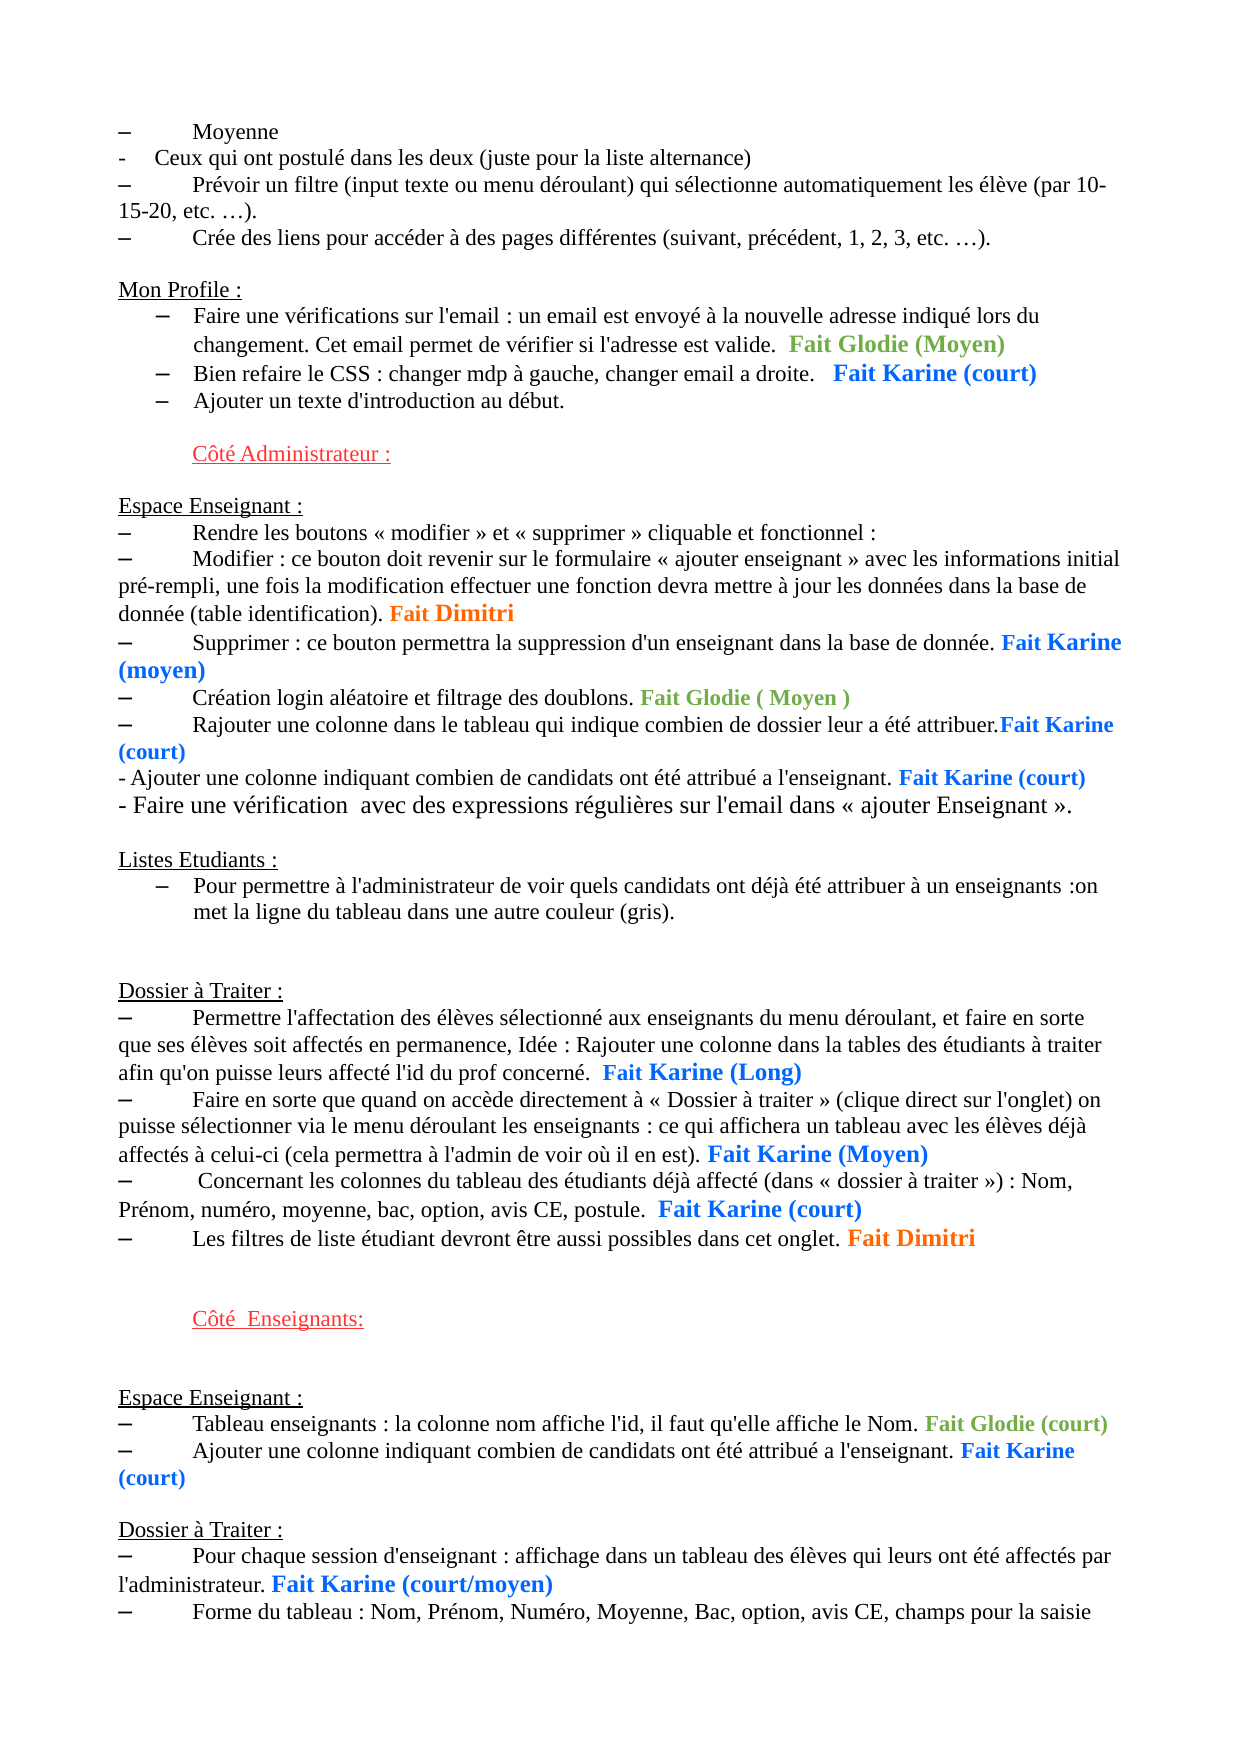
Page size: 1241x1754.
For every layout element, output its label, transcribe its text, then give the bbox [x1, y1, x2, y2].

list Pour permettre à l'administrateur de voir quels candidats ont déjà été attribuer à un enseignants :on met la ligne du tableau dans une autre couleur (gris). [156, 872, 1122, 925]
list Rendre les boutons « modifier » et « supprimer » cliquable et fonctionnel : [118, 519, 1122, 545]
text Espace Enseignant : [118, 1384, 1122, 1410]
list Permettre l'affectation des élèves sélectionné aux enseignants du menu déroulant, et faire en sorte que ses élèves soit affectés en permanence, Idée : Rajouter une colonne dans la tables des étudiants à traiter afin qu'on puisse leurs affecté l'id du prof concerné. Fait Karine (Long) [118, 1004, 1122, 1086]
list Concernant les colonnes du tableau des étudiants déjà affecté (dans « dossier à traiter ») : Nom, Prénom, numéro, moyenne, bac, option, avis CE, postule. Fait Karine (court) [118, 1168, 1122, 1223]
text - Ceux qui ont postulé dans les deux (juste pour la liste alternance) [118, 144, 1122, 171]
text Dossier à Traiter : [118, 1516, 1122, 1543]
list Moyenne [118, 118, 1122, 144]
list Les filtres de liste étudiant devront être aussi possibles dans cet onglet. Fait Dimitri [118, 1223, 1122, 1252]
list Faire une vérifications sur l'email : un email est envoyé à la nouvelle adresse indiqué lors du changement. Cet email permet de vérifier si l'adresse est valide. Fait Glodie (Moyen) [156, 303, 1122, 358]
text Espace Enseignant : [118, 492, 1122, 519]
list Forme du tableau : Nom, Prénom, Numéro, Moyenne, Bac, option, avis CE, champs pour la saisie [118, 1598, 1122, 1625]
list Supprimer : ce bouton permettra la suppression d'un enseignant dans la base de donnée. Fait Karine (moyen) [118, 627, 1122, 684]
list Crée des liens pour accéder à des pages différentes (suivant, précédent, 1, 2, 3, etc. …). [118, 223, 1122, 250]
text Listes Etudiants : [118, 846, 1122, 872]
list Pour chaque session d'enseignant : affichage dans un tableau des élèves qui leurs ont été affectés par l'administrateur. Fait Karine (court/moyen) [118, 1543, 1122, 1598]
text Côté Enseignants: [118, 1304, 1122, 1331]
list Modifier : ce bouton doit revenir sur le formulaire « ajouter enseignant » avec les informations initial pré-rempli, une fois la modification effectuer une fonction devra mettre à jour les données dans la base de donnée (table identification). Fait Dimitri [118, 545, 1122, 627]
list Création login aléatoire et filtrage des doublons. Fait Glodie ( Moyen ) [118, 684, 1122, 711]
list Faire en sorte que quand on accède directement à « Dossier à traiter » (clique direct sur l'onglet) on puisse sélectionner via le menu déroulant les enseignants : ce qui affichera un tableau avec les élèves déjà affectés à celui-ci (cela permettra à l'admin de voir où il en est). Fait Karine (Moyen) [118, 1086, 1122, 1168]
text Mon Profile : [118, 276, 1122, 303]
list Tableau enseignants : la colonne nom affiche l'id, il faut qu'elle affiche le Nom. Fait Glodie (court) [118, 1410, 1122, 1437]
list Prévoir un filtre (input texte ou menu déroulant) qui sélectionne automatiquement les élève (par 10-15-20, etc. …). [118, 171, 1122, 223]
list Ajouter un texte d'introduction au début. [156, 387, 1122, 413]
text Côté Administrateur : [118, 439, 1122, 466]
list Rajouter une colonne dans le tableau qui indique combien de dossier leur a été attribuer.Fait Karine (court) [118, 711, 1122, 764]
text Dossier à Traiter : [118, 977, 1122, 1004]
text - Ajouter une colonne indiquant combien de candidats ont été attribué a l'enseignant. Fait Karine (court) [118, 764, 1122, 791]
list Bien refaire le CSS : changer mdp à gauche, changer email a droite. Fait Karine (court) [156, 358, 1122, 387]
text - Faire une vérification avec des expressions régulières sur l'email dans « ajouter Enseignant ». [118, 791, 1122, 819]
list Ajouter une colonne indiquant combien de candidats ont été attribué a l'enseignant. Fait Karine (court) [118, 1437, 1122, 1490]
